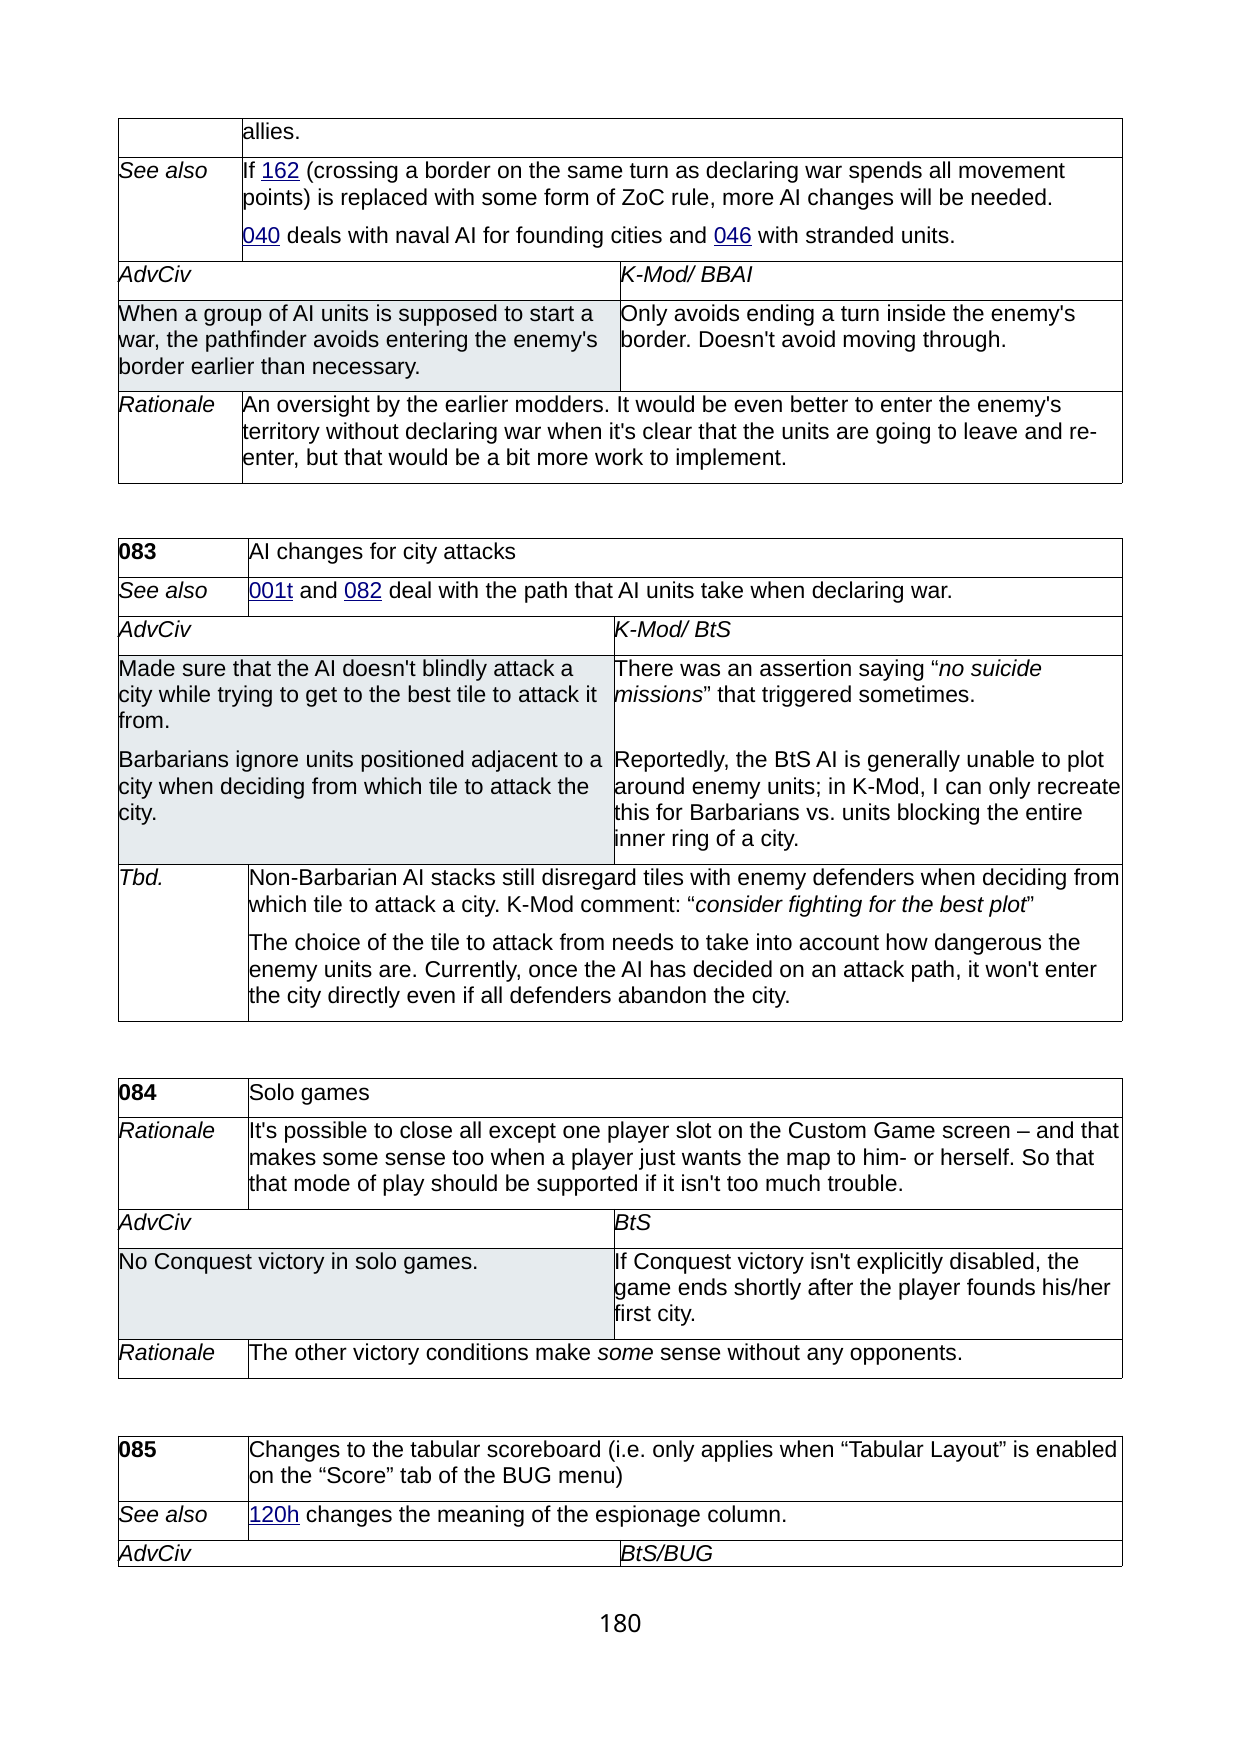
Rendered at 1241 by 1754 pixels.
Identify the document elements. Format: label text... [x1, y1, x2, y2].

table_cell Rationale [119, 1118, 248, 1209]
table_cell [119, 119, 242, 157]
table_cell 120h changes the meaning of the espionage column. [249, 1502, 1122, 1540]
table_header Changes to the tabular scoreboard (i.e. only applies when “Tabular Layout” is enabled on the “Score” tab of the BUG menu) [249, 1437, 1122, 1501]
table_cell K-Mod/ BtS [615, 617, 1122, 655]
table_cell AdvCiv [119, 1210, 614, 1248]
table_cell See also [119, 158, 242, 261]
table_cell 001t and 082 deal with the path that AI units take when declaring war. [249, 578, 1122, 616]
table_cell It's possible to close all except one player slot on the Custom Game screen – and that makes some sense too when a player just wants the map to him- or herself. So that that mode of play should be supported if it isn't too much trouble. [249, 1118, 1122, 1209]
table_cell Tbd. [119, 865, 248, 1021]
table_cell Rationale [119, 1340, 248, 1378]
table_cell K-Mod/ BBAI [621, 262, 1122, 300]
table_cell See also [119, 578, 248, 616]
table_cell The other victory conditions make some sense without any opponents. [249, 1340, 1122, 1378]
table_cell BtS/BUG [621, 1541, 1122, 1566]
table_cell AdvCiv [119, 262, 620, 300]
table_cell Rationale [119, 392, 242, 483]
table_cell An oversight by the earlier modders. It would be even better to enter the enemy's territory without declaring war when it's clear that the units are going to leave and re-enter, but that would be a bit more work to implement. [243, 392, 1122, 483]
table_cell If 162 (crossing a border on the same turn as declaring war spends all movement points) is replaced with some form of ZoC rule, more AI changes will be needed. 040 deals with naval AI for founding cities and 046 with stranded units. [243, 158, 1122, 261]
table_cell AdvCiv [119, 1541, 620, 1566]
table_cell There was an assertion saying “no suicide missions” that triggered sometimes. Reportedly, the BtS AI is generally unable to plot around enemy units; in K-Mod, I can only recreate this for Barbarians vs. units blocking the entire inner ring of a city. [615, 656, 1122, 864]
table_cell Non-Barbarian AI stacks still disregard tiles with enemy defenders when deciding from which tile to attack a city. K-Mod comment: “consider fighting for the best plot” The choice of the tile to attack from needs to take into account how dangerous the enemy units are. Currently, once the AI has decided on an attack path, it won't enter the city directly even if all defenders abandon the city. [249, 865, 1122, 1021]
table_header AI changes for city attacks [249, 539, 1122, 577]
table_header Solo games [249, 1079, 1122, 1117]
table_cell BtS [615, 1210, 1122, 1248]
table_cell See also [119, 1502, 248, 1540]
table_cell When a group of AI units is supposed to start a war, the pathfinder avoids entering the enemy's border earlier than necessary. [119, 301, 620, 391]
table_header 083 [119, 539, 248, 577]
table_cell Made sure that the AI doesn't blindly attack a city while trying to get to the best tile to attack it from. Barbarians ignore units positioned adjacent to a city when deciding from which tile to attack the city. [119, 656, 614, 864]
table_cell allies. [243, 119, 1122, 157]
table_cell If Conquest victory isn't explicitly disabled, the game ends shortly after the player founds his/her first city. [615, 1249, 1122, 1339]
table_header 084 [119, 1079, 248, 1117]
table_header 085 [119, 1437, 248, 1501]
table_cell AdvCiv [119, 617, 614, 655]
table_cell No Conquest victory in solo games. [119, 1249, 614, 1339]
table_cell Only avoids ending a turn inside the enemy's border. Doesn't avoid moving through. [621, 301, 1122, 391]
